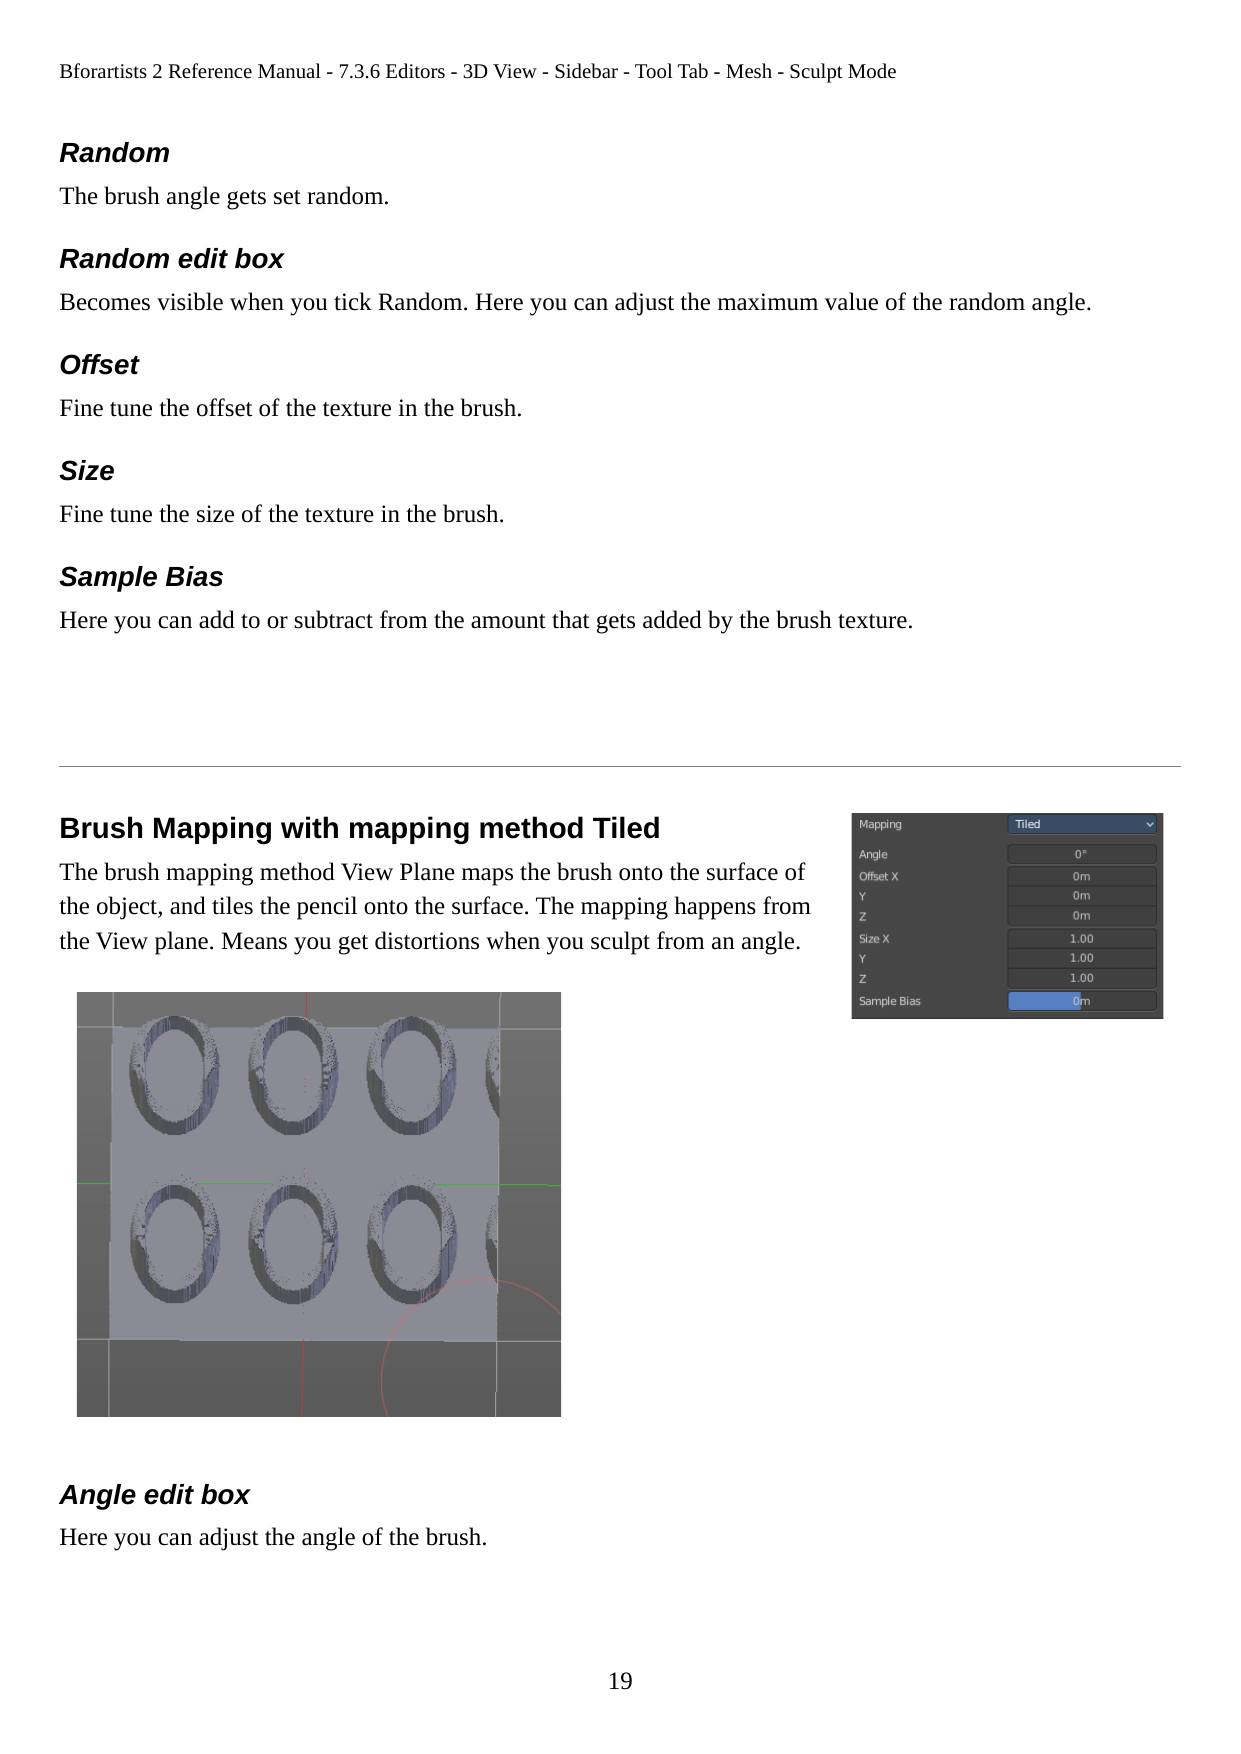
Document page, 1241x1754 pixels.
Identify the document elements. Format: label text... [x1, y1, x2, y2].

text Becomes visible when you tick Random. Here you can adjust the maximum value of the random angle. [59, 287, 1181, 316]
text The brush angle gets set random. [59, 181, 1181, 210]
subtitle Brush Mapping with mapping method Tiled [59, 811, 1181, 844]
subtitle Random [59, 137, 1181, 168]
picture [76, 992, 562, 1417]
text The brush mapping method View Plane maps the brush onto the surface of the object, and tiles the pencil onto the surface. The mapping happens from the View plane. Means you get distortions when you sculpt from an angle. [59, 857, 851, 955]
subtitle Size [59, 454, 1181, 486]
subtitle Random edit box [59, 243, 1181, 274]
picture [851, 813, 1164, 1019]
text Fine tune the offset of the texture in the brush. [59, 393, 1181, 422]
subtitle Angle edit box [59, 1478, 1181, 1510]
subtitle Sample Bias [59, 560, 1181, 592]
text Here you can adjust the angle of the brush. [59, 1522, 1181, 1551]
subtitle Offset [59, 348, 1181, 380]
text Here you can add to or subtract from the amount that gets added by the brush texture. [59, 605, 1181, 633]
text Fine tune the size of the texture in the brush. [59, 499, 1181, 528]
